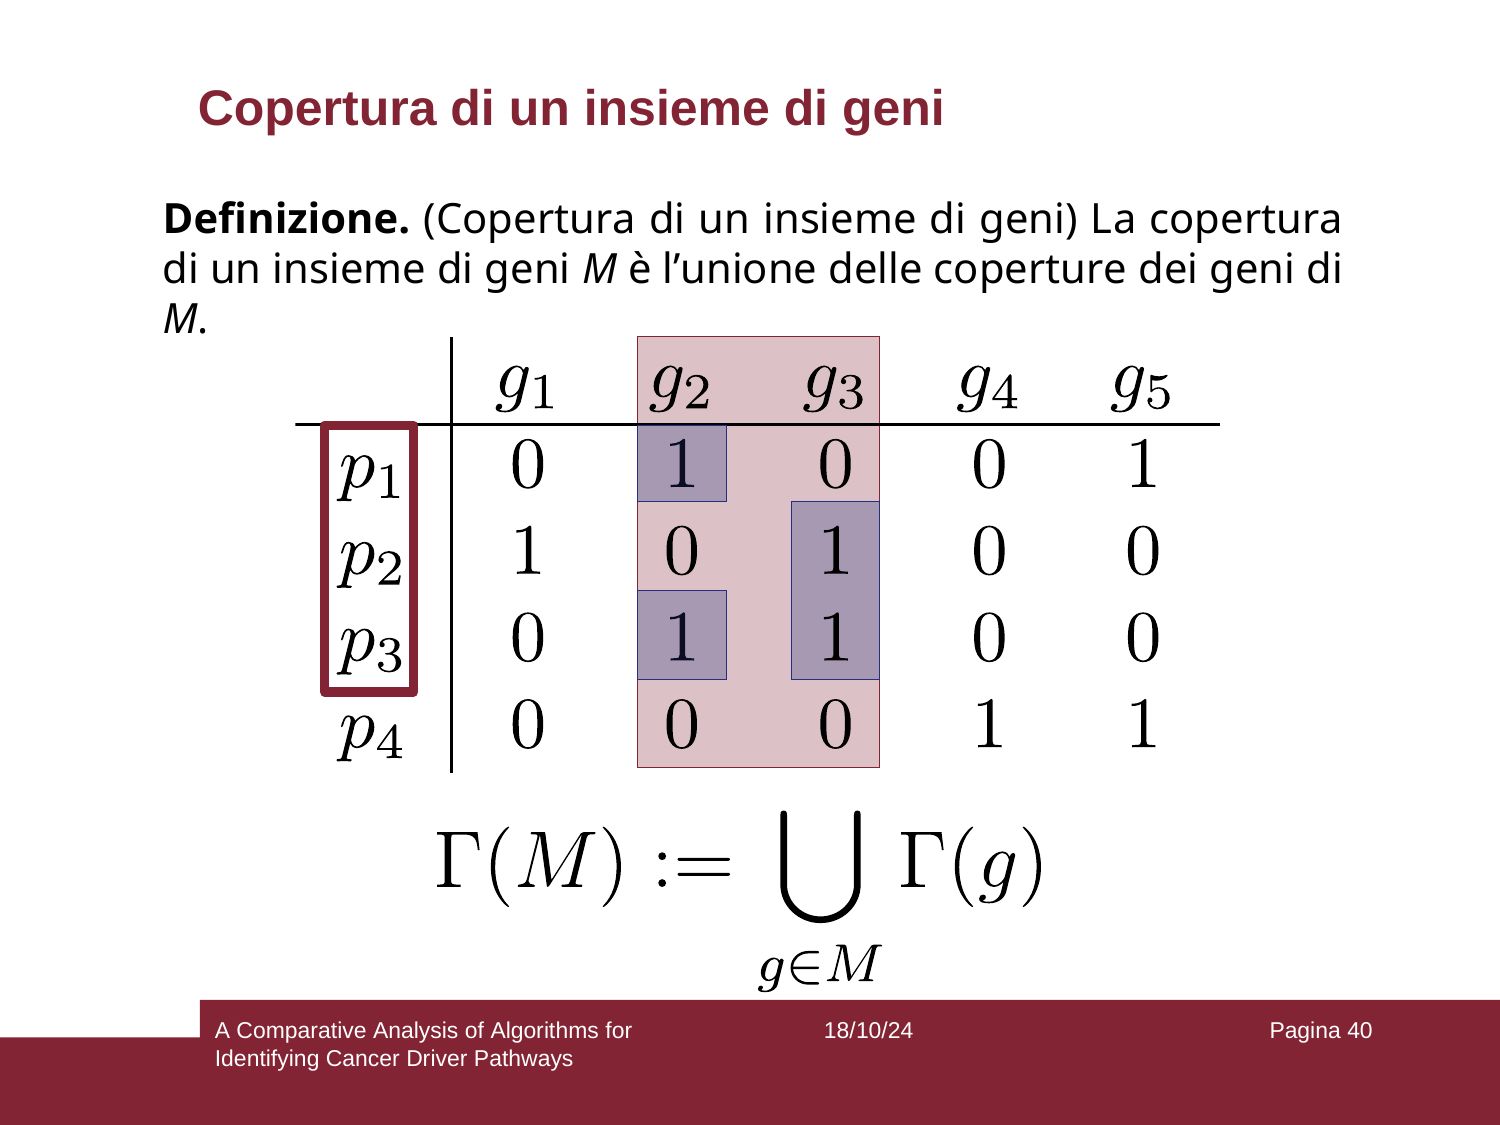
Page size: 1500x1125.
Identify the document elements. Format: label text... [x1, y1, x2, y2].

picture [295, 350, 1241, 780]
text_box [637, 425, 727, 502]
text_box [637, 590, 727, 680]
title Copertura di un insieme di geni [183, 67, 1400, 150]
text_box Definizione. (Copertura di un insieme di geni) La copertura di un insieme di geni M è l’unione delle coperture dei geni di M. [147, 184, 1359, 350]
text_box A Comparative Analysis of Algorithms for Identifying Cancer Driver Pathways [199, 1008, 676, 1084]
text_box Pagina <number> [1074, 1008, 1388, 1084]
text_box 18/10/24 [712, 1008, 1026, 1084]
picture [437, 810, 1041, 993]
